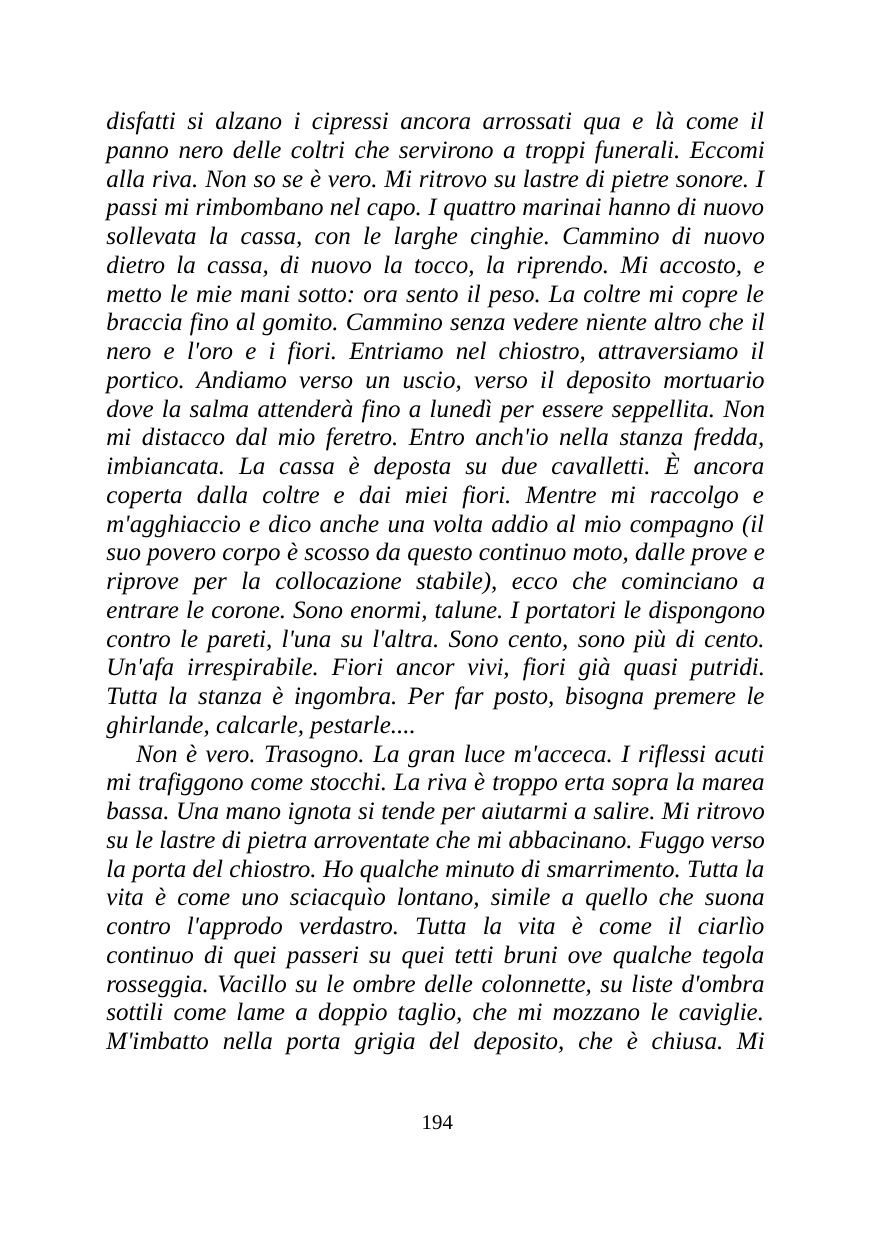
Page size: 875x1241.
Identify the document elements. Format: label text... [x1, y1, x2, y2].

text Non è vero. Trasogno. La gran luce m'acceca. I riflessi acuti mi trafiggono come stocchi. La riva è troppo erta sopra la marea bassa. Una mano ignota si tende per aiutarmi a salire. Mi ritrovo su le lastre di pietra arroventate che mi abbacinano. Fuggo verso la porta del chiostro. Ho qualche minuto di smarrimento. Tutta la vita è come uno sciacquìo lontano, simile a quello che suona contro l'approdo verdastro. Tutta la vita è come il ciarlìo continuo di quei passeri su quei tetti bruni ove qualche tegola rosseggia. Vacillo su le ombre delle colonnette, su liste d'ombra sottili come lame a doppio taglio, che mi mozzano le caviglie. M'imbatto nella porta grigia del deposito, che è chiusa. Mi [106, 739, 768, 1055]
text disfatti si alzano i cipressi ancora arrossati qua e là come il panno nero delle coltri che servirono a troppi funerali. Eccomi alla riva. Non so se è vero. Mi ritrovo su lastre di pietre sonore. I passi mi rimbombano nel capo. I quattro marinai hanno di nuovo sollevata la cassa, con le larghe cinghie. Cammino di nuovo dietro la cassa, di nuovo la tocco, la riprendo. Mi accosto, e metto le mie mani sotto: ora sento il peso. La coltre mi copre le braccia fino al gomito. Cammino senza vedere niente altro che il nero e l'oro e i fiori. Entriamo nel chiostro, attraversiamo il portico. Andiamo verso un uscio, verso il deposito mortuario dove la salma attenderà fino a lunedì per essere seppellita. Non mi distacco dal mio feretro. Entro anch'io nella stanza fredda, imbiancata. La cassa è deposta su due cavalletti. È ancora coperta dalla coltre e dai miei fiori. Mentre mi raccolgo e m'agghiaccio e dico anche una volta addio al mio compagno (il suo povero corpo è scosso da questo continuo moto, dalle prove e riprove per la collocazione stabile), ecco che cominciano a entrare le corone. Sono enormi, talune. I portatori le dispongono contro le pareti, l'una su l'altra. Sono cento, sono più di cento. Un'afa irrespirabile. Fiori ancor vivi, fiori già quasi putridi. Tutta la stanza è ingombra. Per far posto, bisogna premere le ghirlande, calcarle, pestarle.... [106, 106, 768, 739]
